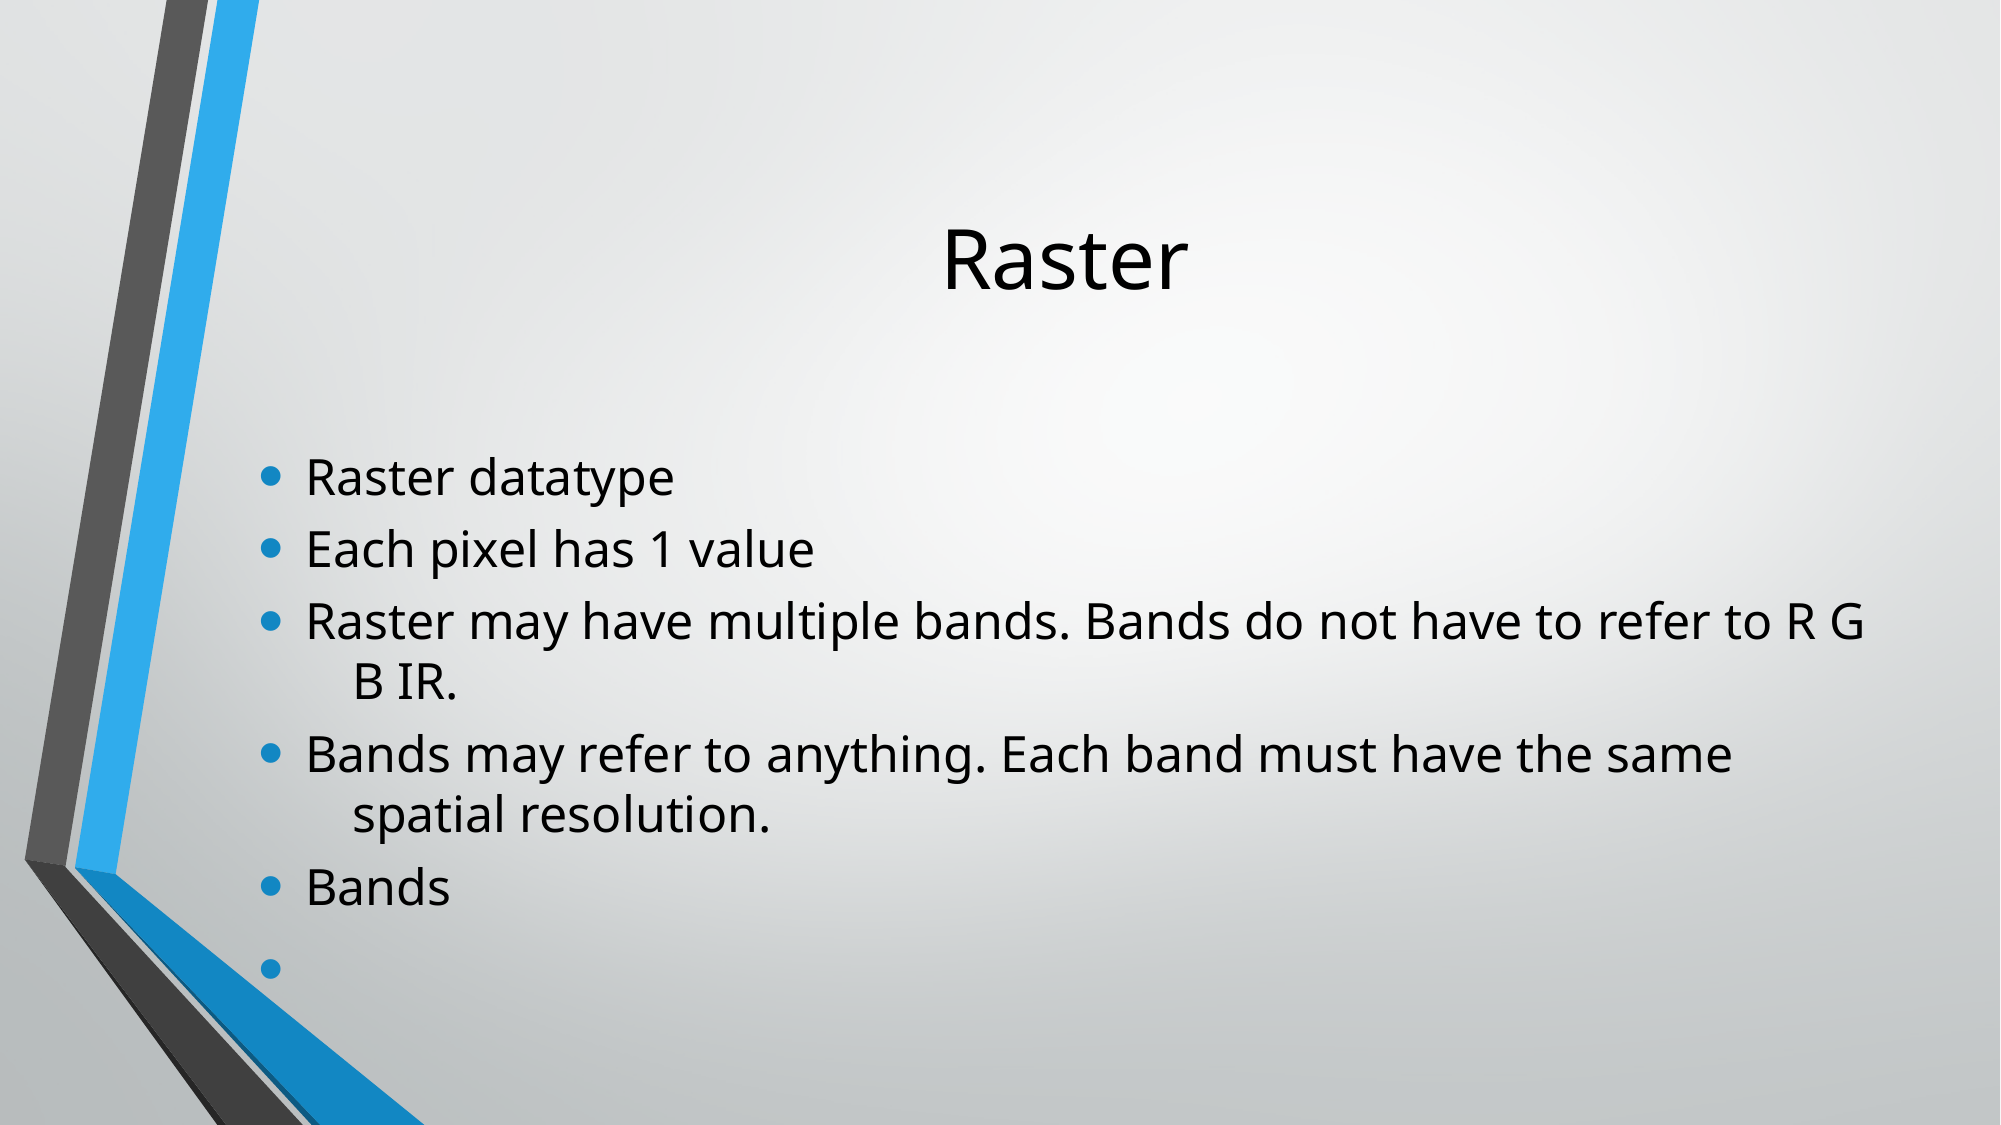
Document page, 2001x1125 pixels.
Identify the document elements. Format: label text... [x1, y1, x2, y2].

title Raster [243, 112, 1887, 400]
list Raster datatype Each pixel has 1 value Raster may have multiple bands. Bands do not have to refer to R G B IR. Bands may refer to anything. Each band must have the same spatial resolution. Bands [243, 437, 1887, 950]
